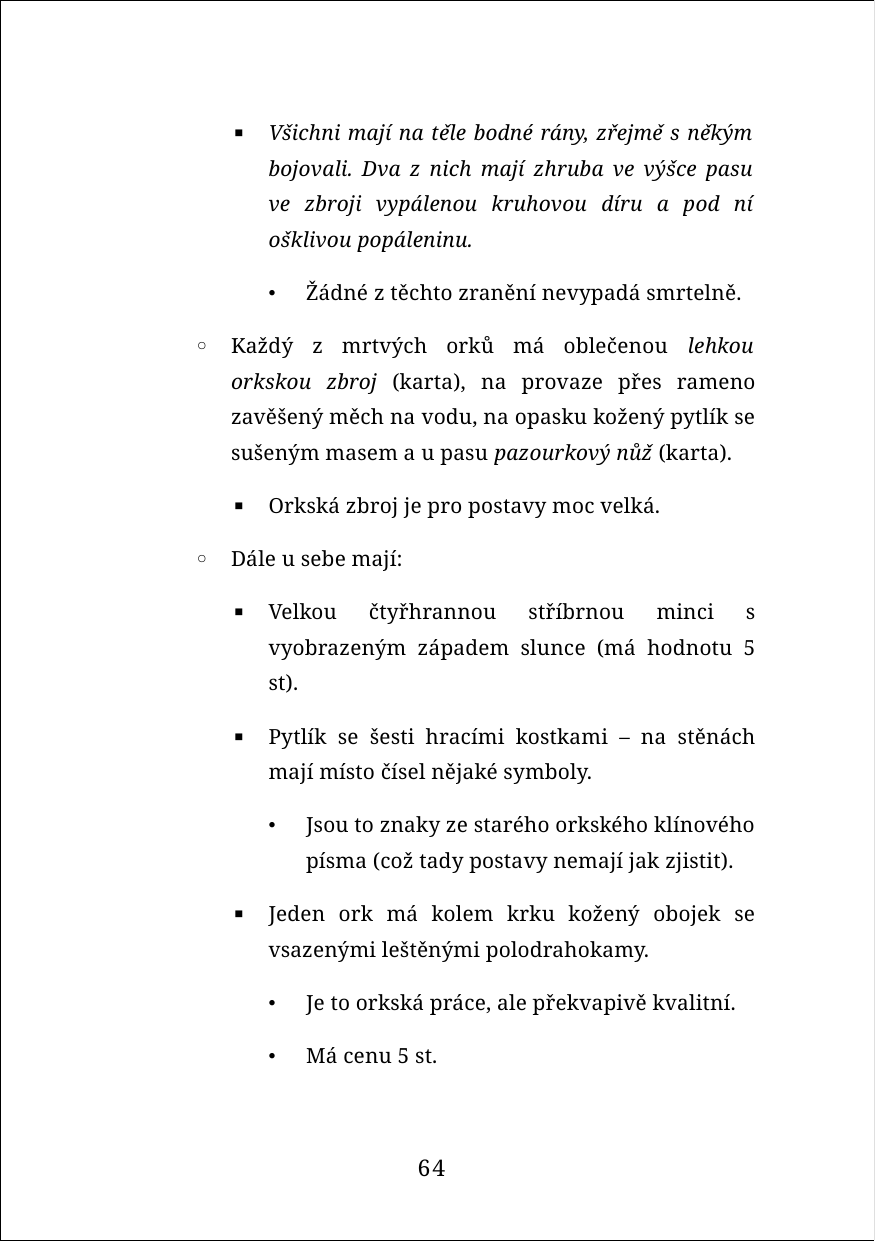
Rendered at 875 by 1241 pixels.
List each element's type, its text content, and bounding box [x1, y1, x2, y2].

list Dále u sebe mají: [193, 544, 756, 573]
list Jeden ork má kolem krku kožený obojek se vsazenými leštěnými polodrahokamy. [231, 899, 756, 963]
list Velkou čtyřhrannou stříbrnou minci s vyobrazeným západem slunce (má hodnotu 5 st). [231, 597, 756, 697]
list Každý z mrtvých orků má oblečenou lehkou orkskou zbroj (karta), na provaze přes rameno zavěšený měch na vodu, na opasku kožený pytlík se sušeným masem a u pasu pazourkový nůž (karta). [193, 331, 756, 466]
list Je to orkská práce, ale překvapivě kvalitní. [268, 988, 756, 1016]
list Má cenu 5 st. [268, 1041, 756, 1070]
list Všichni mají na těle bodné rány, zřejmě s někým bojovali. Dva z nich mají zhruba ve výšce pasu ve zbroji vypálenou kruhovou díru a pod ní ošklivou popáleninu. [231, 118, 756, 253]
list Pytlík se šesti hracími kostkami – na stěnách mají místo čísel nějaké symboly. [231, 722, 756, 786]
list Orkská zbroj je pro postavy moc velká. [231, 491, 756, 519]
list Jsou to znaky ze starého orkského klínového písma (což tady postavy nemají jak zjistit). [268, 811, 756, 874]
list Žádné z těchto zranění nevypadá smrtelně. [268, 278, 756, 306]
